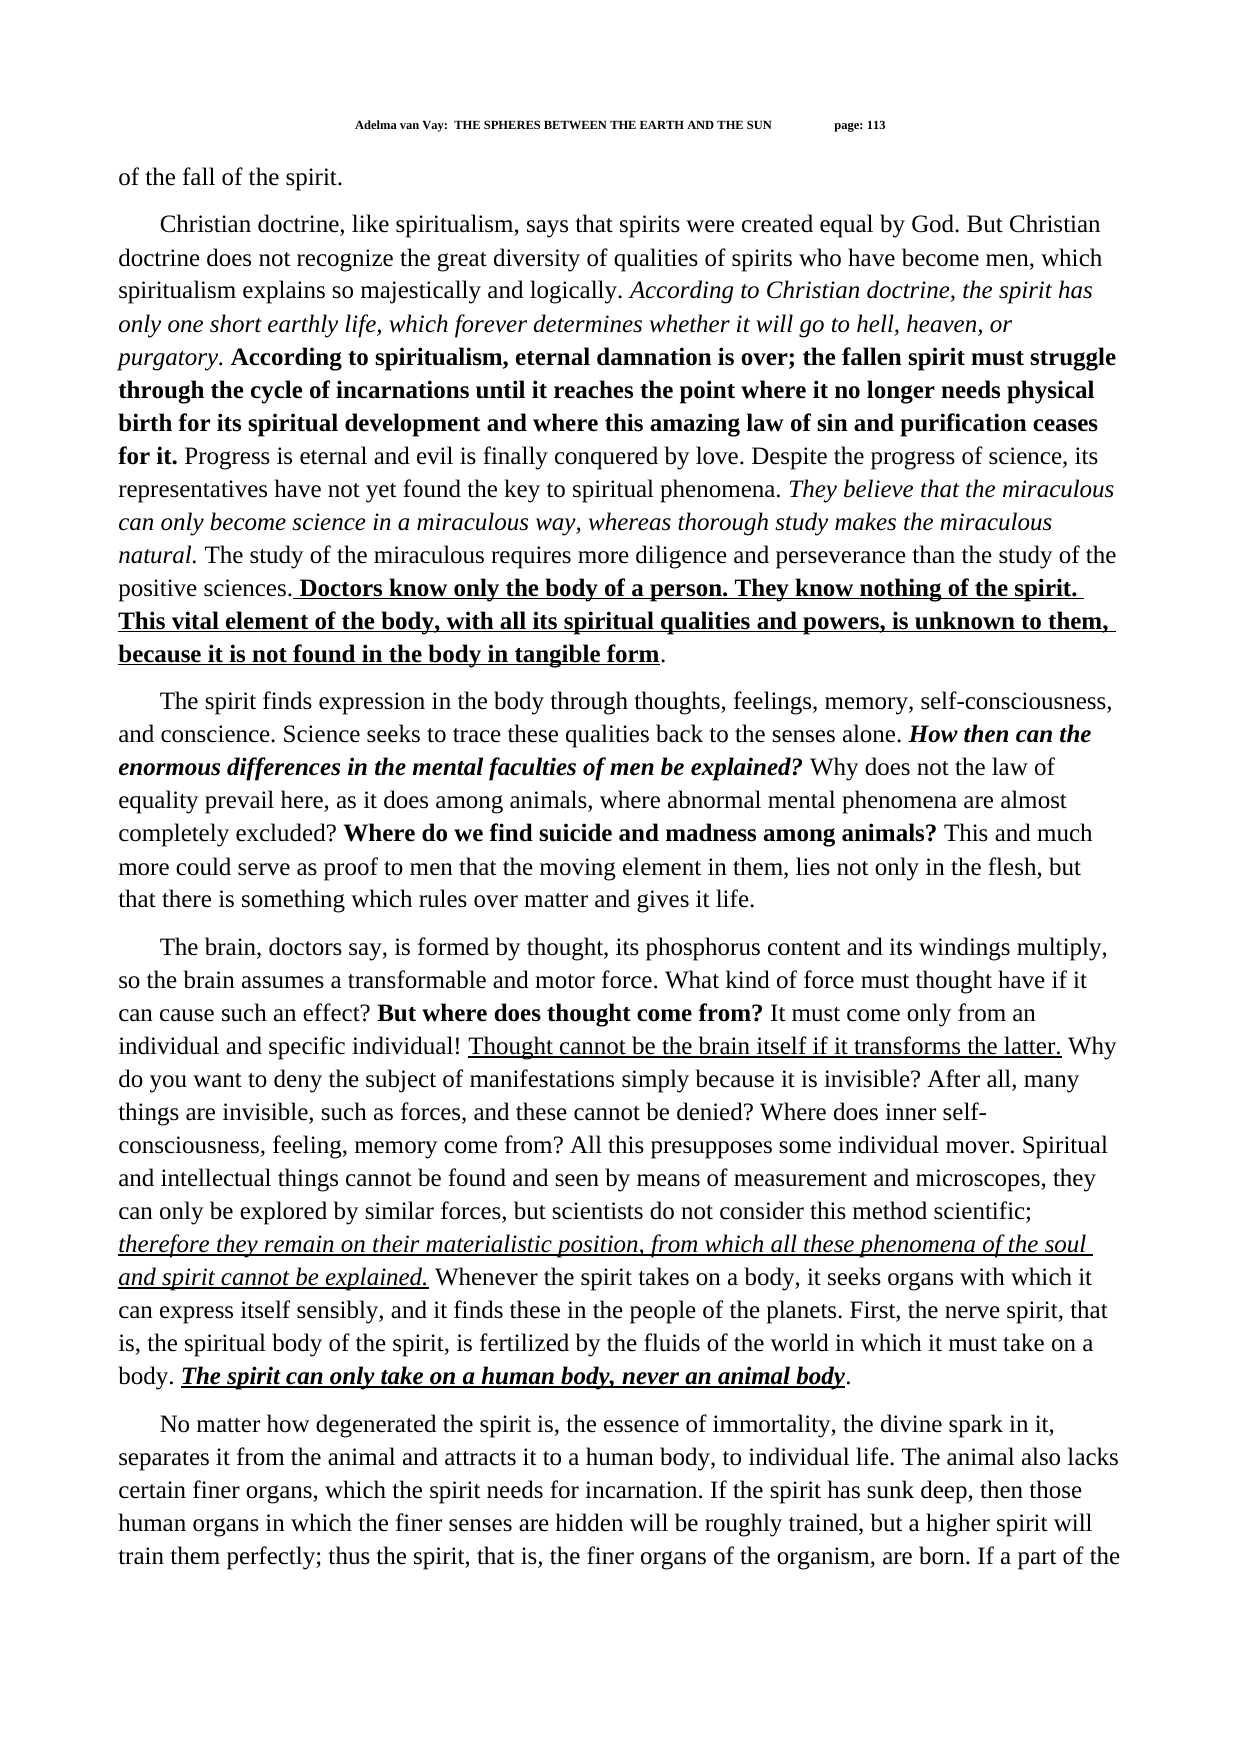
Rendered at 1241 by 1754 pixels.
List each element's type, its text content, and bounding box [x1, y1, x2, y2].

text The spirit finds expression in the body through thoughts, feelings, memory, self-consciousness, and conscience. Science seeks to trace these qualities back to the senses alone. How then can the enormous differences in the mental faculties of men be explained? Why does not the law of equality prevail here, as it does among animals, where abnormal mental phenomena are almost completely excluded? Where do we find suicide and madness among animals? This and much more could serve as proof to men that the moving element in them, lies not only in the flesh, but that there is something which rules over matter and gives it life. [118, 686, 1122, 913]
text Christian doctrine, like spiritualism, says that spirits were created equal by God. But Christian doctrine does not recognize the great diversity of qualities of spirits who have become men, which spiritualism explains so majestically and logically. According to Christian doctrine, the spirit has only one short earthly life, which forever determines whether it will go to hell, heaven, or purgatory. According to spiritualism, eternal damnation is over; the fallen spirit must struggle through the cycle of incarnations until it reaches the point where it no longer needs physical birth for its spiritual development and where this amazing law of sin and purification ceases for it. Progress is eternal and evil is finally conquered by love. Despite the progress of science, its representatives have not yet found the key to spiritual phenomena. They believe that the miraculous can only become science in a miraculous way, whereas thorough study makes the miraculous natural. The study of the miraculous requires more diligence and perseverance than the study of the positive sciences. Doctors know only the body of a person. They know nothing of the spirit. This vital element of the body, with all its spiritual qualities and powers, is unknown to them, because it is not found in the body in tangible form. [118, 209, 1122, 668]
text of the fall of the spirit. [118, 162, 1122, 191]
text No matter how degenerated the spirit is, the essence of immortality, the divine spark in it, separates it from the animal and attracts it to a human body, to individual life. The animal also lacks certain finer organs, which the spirit needs for incarnation. If the spirit has sunk deep, then those human organs in which the finer senses are hidden will be roughly trained, but a higher spirit will train them perfectly; thus the spirit, that is, the finer organs of the organism, are born. If a part of the [118, 1409, 1122, 1570]
text The brain, doctors say, is formed by thought, its phosphorus content and its windings multiply, so the brain assumes a transformable and motor force. What kind of force must thought have if it can cause such an effect? ​​But where does thought come from? It must come only from an individual and specific individual! Thought cannot be the brain itself if it transforms the latter. Why do you want to deny the subject of manifestations simply because it is invisible? After all, many things are invisible, such as forces, and these cannot be denied? Where does inner self-consciousness, feeling, memory come from? All this presupposes some individual mover. Spiritual and intellectual things cannot be found and seen by means of measurement and microscopes, they can only be explored by similar forces, but scientists do not consider this method scientific; therefore they remain on their materialistic position, from which all these phenomena of the soul and spirit cannot be explained. Whenever the spirit takes on a body, it seeks organs with which it can express itself sensibly, and it finds these in the people of the planets. First, the nerve spirit, that is, the spiritual body of the spirit, is fertilized by the fluids of the world in which it must take on a body. The spirit can only take on a human body, never an animal body. [118, 932, 1122, 1390]
